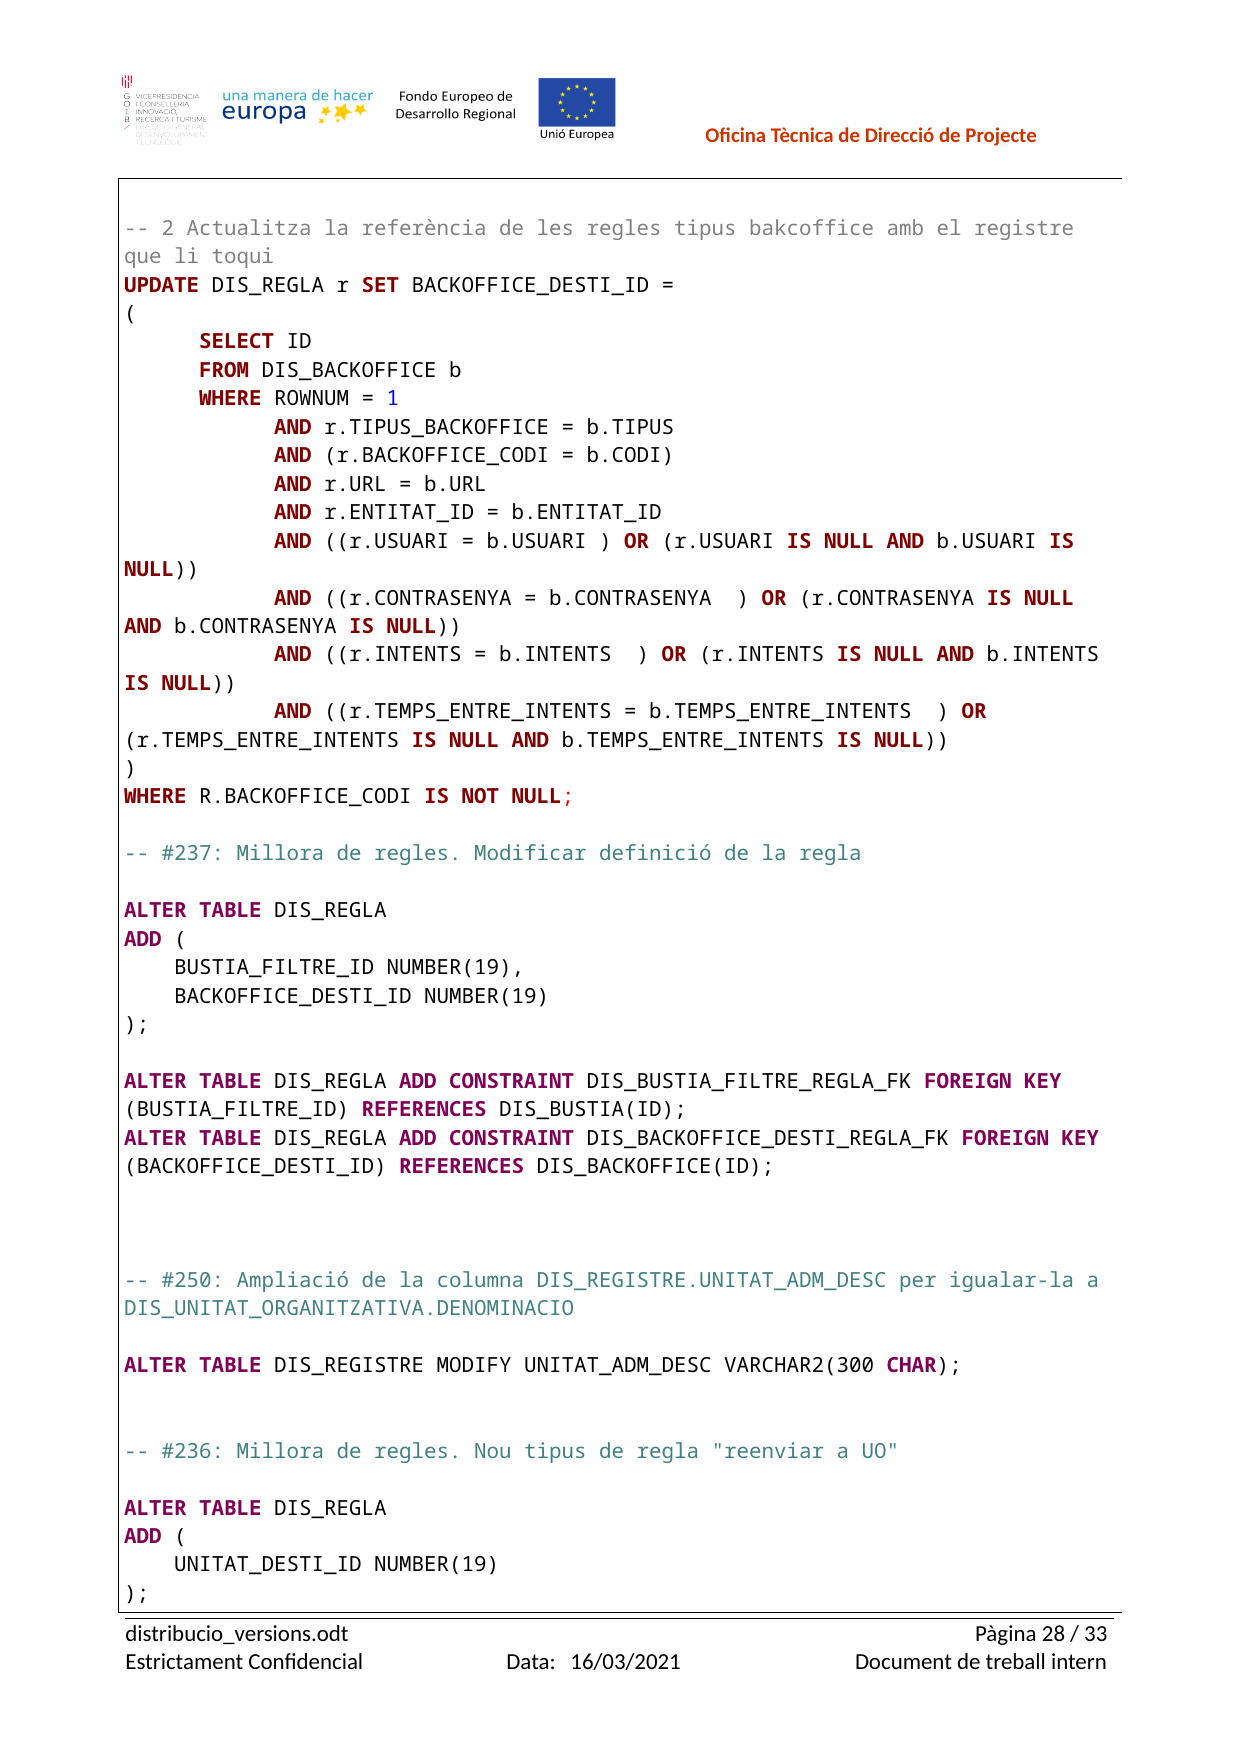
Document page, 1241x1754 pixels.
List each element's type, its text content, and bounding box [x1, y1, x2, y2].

table_header -- 2 Actualitza la referència de les regles tipus bakcoffice amb el registre que li toqui UPDATE DIS_REGLA r SET BACKOFFICE_DESTI_ID = ( SELECT ID FROM DIS_BACKOFFICE b WHERE ROWNUM = 1 AND r.TIPUS_BACKOFFICE = b.TIPUS AND (r.BACKOFFICE_CODI = b.CODI) AND r.URL = b.URL AND r.ENTITAT_ID = b.ENTITAT_ID AND ((r.USUARI = b.USUARI ) OR (r.USUARI IS NULL AND b.USUARI IS NULL)) AND ((r.CONTRASENYA = b.CONTRASENYA ) OR (r.CONTRASENYA IS NULL AND b.CONTRASENYA IS NULL)) AND ((r.INTENTS = b.INTENTS ) OR (r.INTENTS IS NULL AND b.INTENTS IS NULL)) AND ((r.TEMPS_ENTRE_INTENTS = b.TEMPS_ENTRE_INTENTS ) OR (r.TEMPS_ENTRE_INTENTS IS NULL AND b.TEMPS_ENTRE_INTENTS IS NULL)) ) WHERE R.BACKOFFICE_CODI IS NOT NULL; -- #237: Millora de regles. Modificar definició de la regla ALTER TABLE DIS_REGLA ADD ( BUSTIA_FILTRE_ID NUMBER(19), BACKOFFICE_DESTI_ID NUMBER(19) ); ALTER TABLE DIS_REGLA ADD CONSTRAINT DIS_BUSTIA_FILTRE_REGLA_FK FOREIGN KEY (BUSTIA_FILTRE_ID) REFERENCES DIS_BUSTIA(ID); ALTER TABLE DIS_REGLA ADD CONSTRAINT DIS_BACKOFFICE_DESTI_REGLA_FK FOREIGN KEY (BACKOFFICE_DESTI_ID) REFERENCES DIS_BACKOFFICE(ID); -- #250: Ampliació de la columna DIS_REGISTRE.UNITAT_ADM_DESC per igualar-la a DIS_UNITAT_ORGANITZATIVA.DENOMINACIO ALTER TABLE DIS_REGISTRE MODIFY UNITAT_ADM_DESC VARCHAR2(300 CHAR); -- #236: Millora de regles. Nou tipus de regla "reenviar a UO" ALTER TABLE DIS_REGLA ADD ( UNITAT_DESTI_ID NUMBER(19) ); [119, 179, 1122, 1612]
picture [118, 73, 213, 147]
picture [219, 73, 621, 147]
